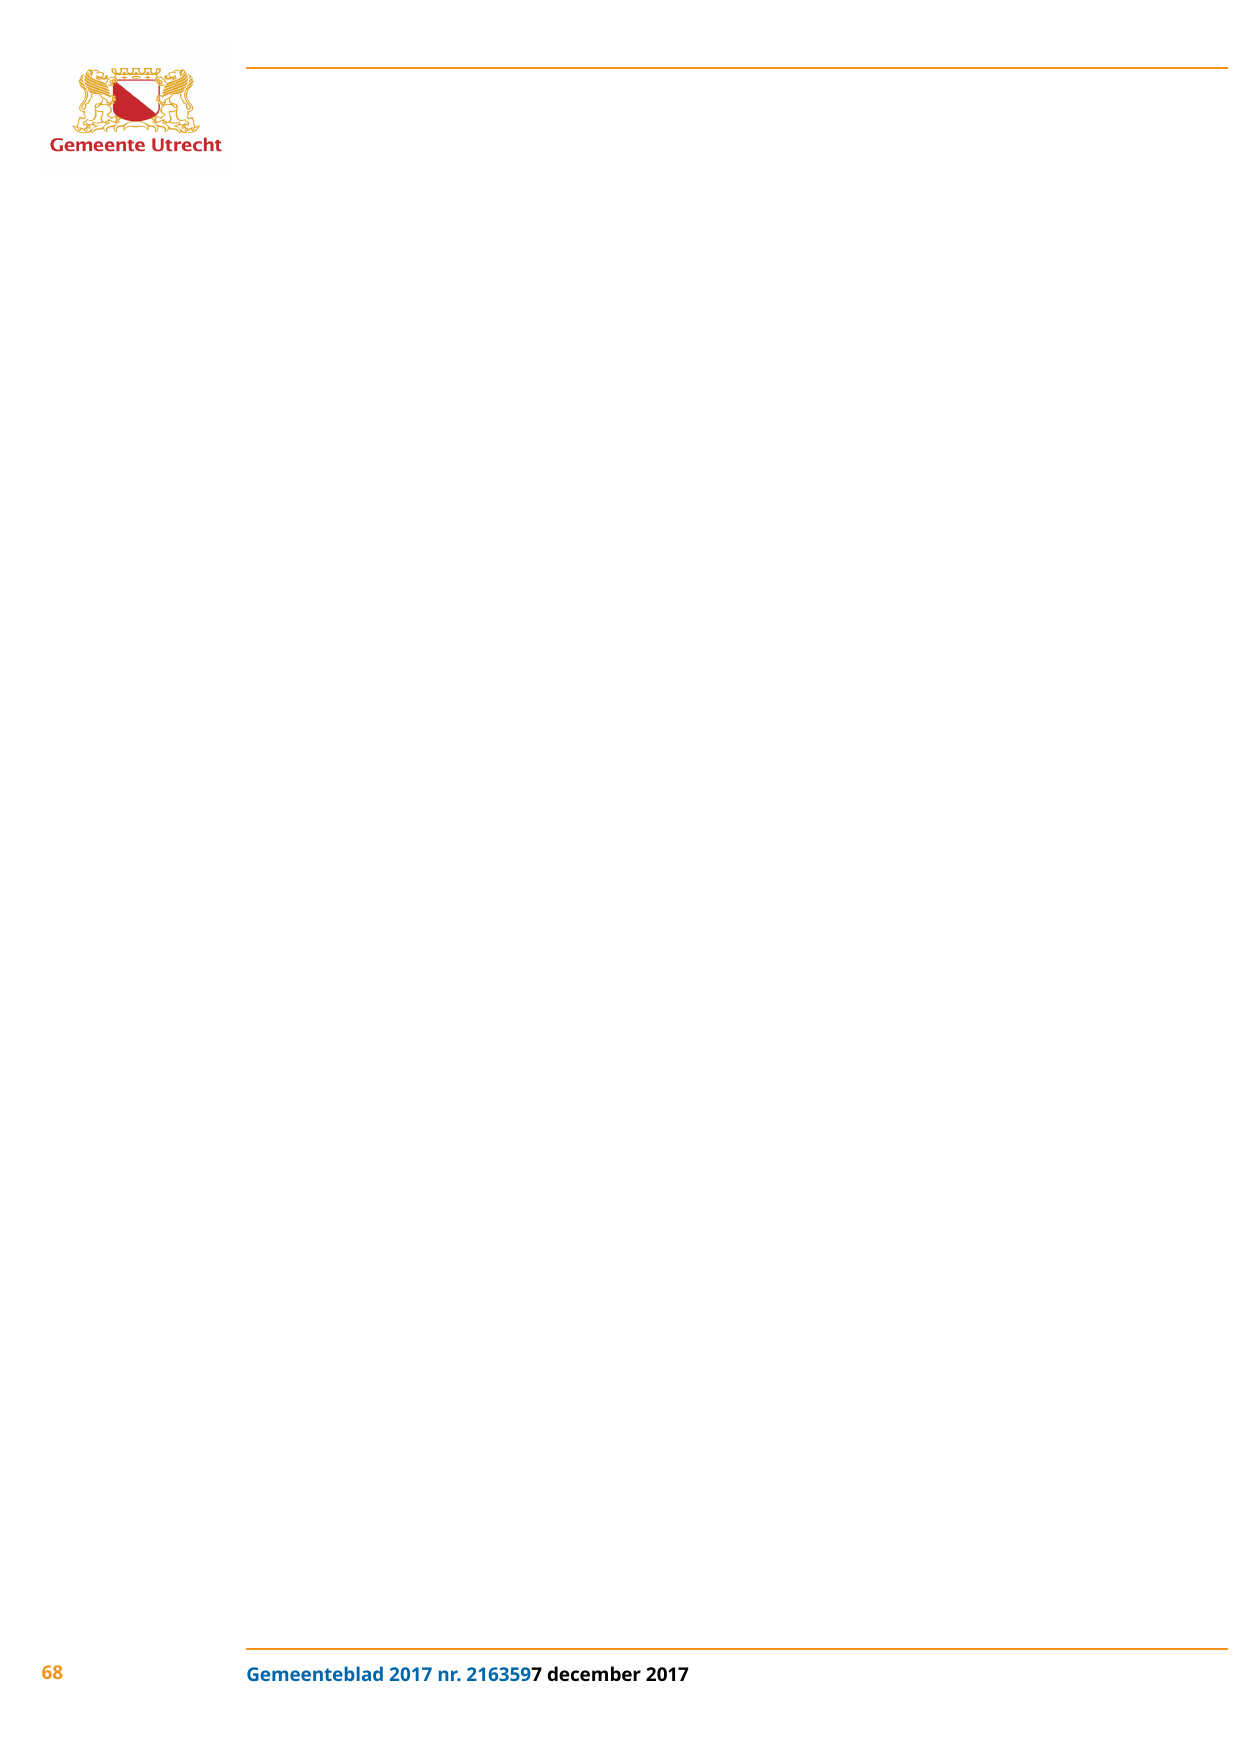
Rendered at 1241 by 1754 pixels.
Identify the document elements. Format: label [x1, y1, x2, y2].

picture [41, 47, 231, 172]
